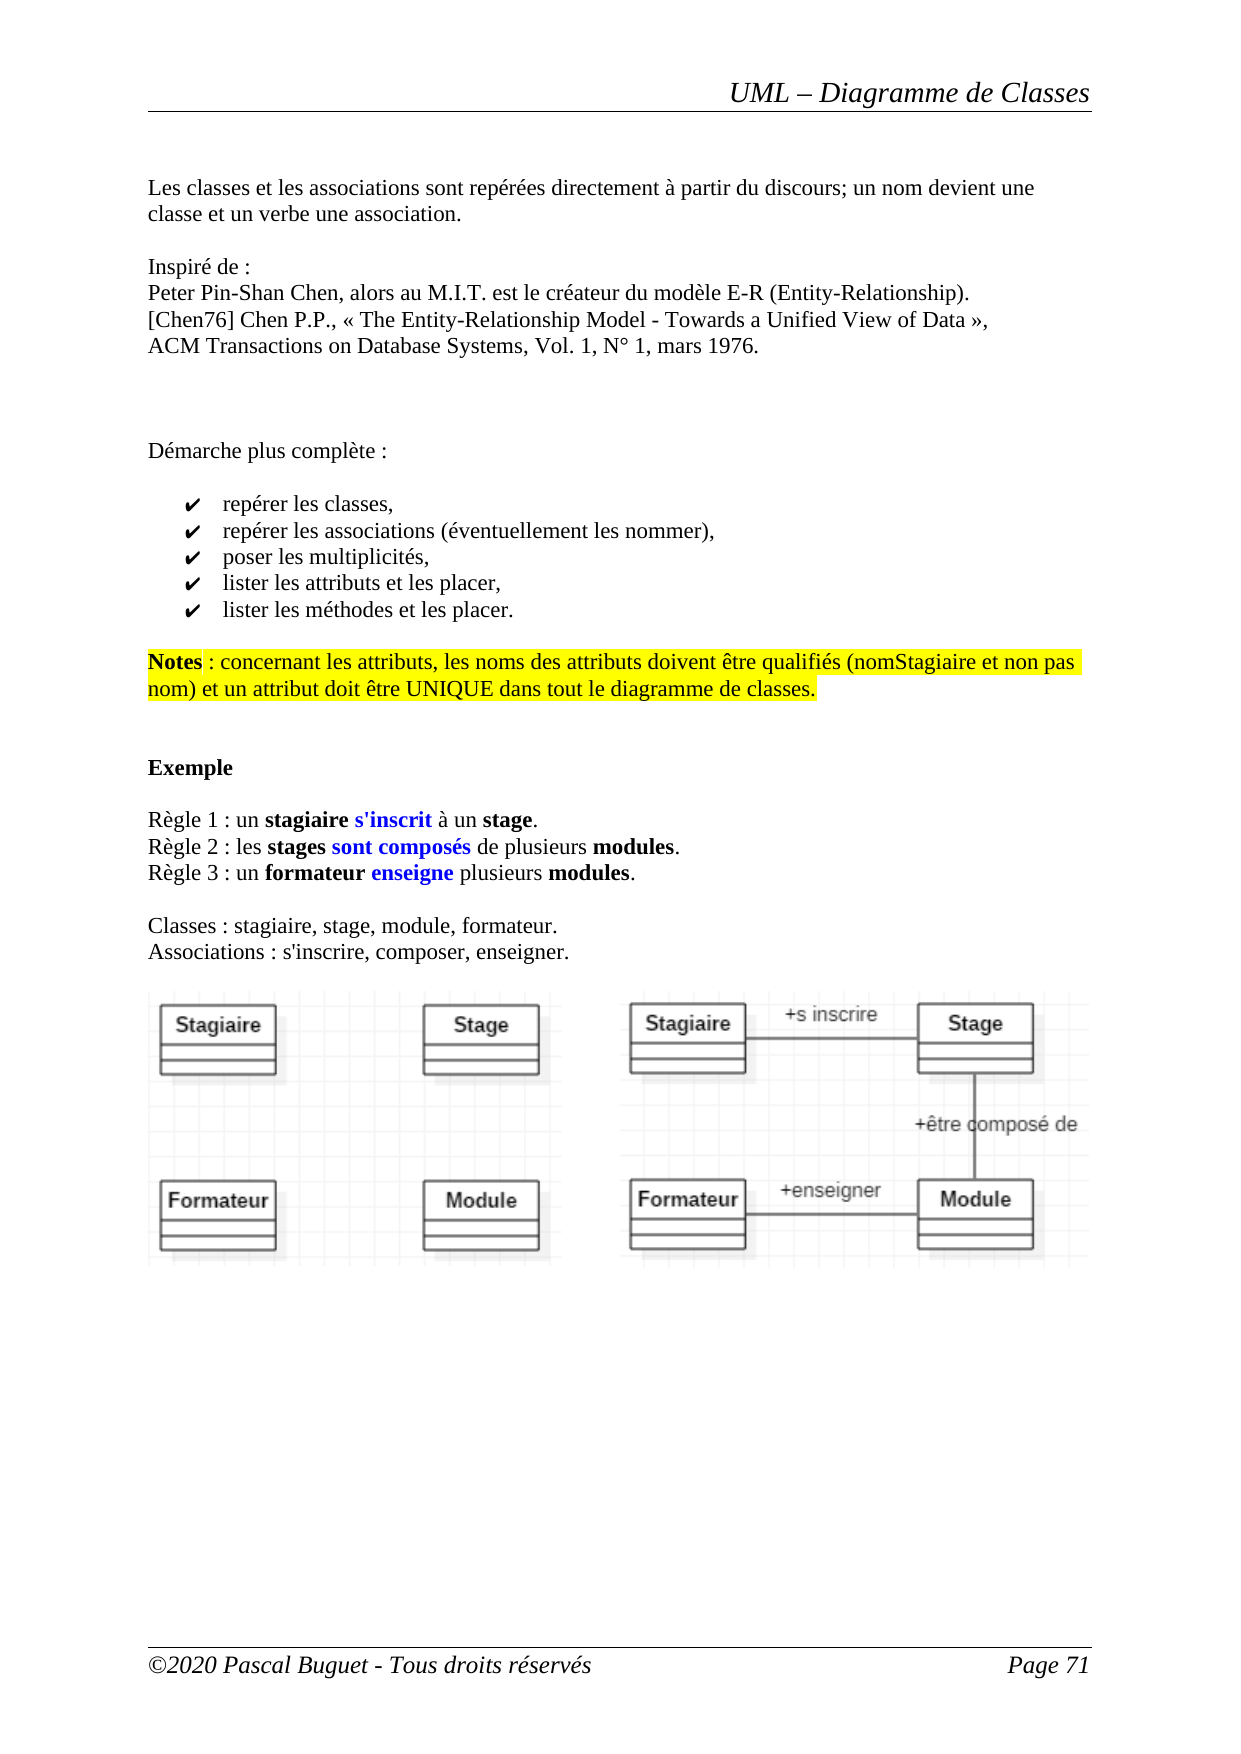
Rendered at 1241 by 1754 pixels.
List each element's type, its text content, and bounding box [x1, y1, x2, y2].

text Peter Pin-Shan Chen, alors au M.I.T. est le créateur du modèle E-R (Entity-Relationship). [148, 279, 1092, 306]
text Les classes et les associations sont repérées directement à partir du discours; un nom devient une classe et un verbe une association. [148, 174, 1092, 227]
picture [147, 991, 562, 1266]
text Inspiré de : [148, 253, 1092, 279]
text Notes : concernant les attributs, les noms des attributs doivent être qualifiés (nomStagiaire et non pas nom) et un attribut doit être UNIQUE dans tout le diagramme de classes. [148, 648, 1092, 701]
text Règle 2 : les stages sont composés de plusieurs modules. [148, 833, 1092, 859]
text Exemple [148, 754, 1092, 780]
text Règle 3 : un formateur enseigne plusieurs modules. [148, 859, 1092, 886]
text Règle 1 : un stagiaire s'inscrit à un stage. [148, 807, 1092, 833]
list lister les méthodes et les placer. [185, 596, 1092, 622]
text Classes : stagiaire, stage, module, formateur. [148, 912, 1092, 938]
picture [620, 991, 1089, 1268]
text Démarche plus complète : [148, 438, 1092, 464]
list repérer les classes, [185, 490, 1092, 517]
list poser les multiplicités, [185, 543, 1092, 569]
text Associations : s'inscrire, composer, enseigner. [148, 938, 1092, 965]
list repérer les associations (éventuellement les nommer), [185, 517, 1092, 543]
text [Chen76] Chen P.P., « The Entity-Relationship Model - Towards a Unified View of Data », [148, 306, 1092, 332]
table_header [148, 991, 620, 1268]
list lister les attributs et les placer, [185, 569, 1092, 596]
text ACM Transactions on Database Systems, Vol. 1, N° 1, mars 1976. [148, 332, 1092, 358]
